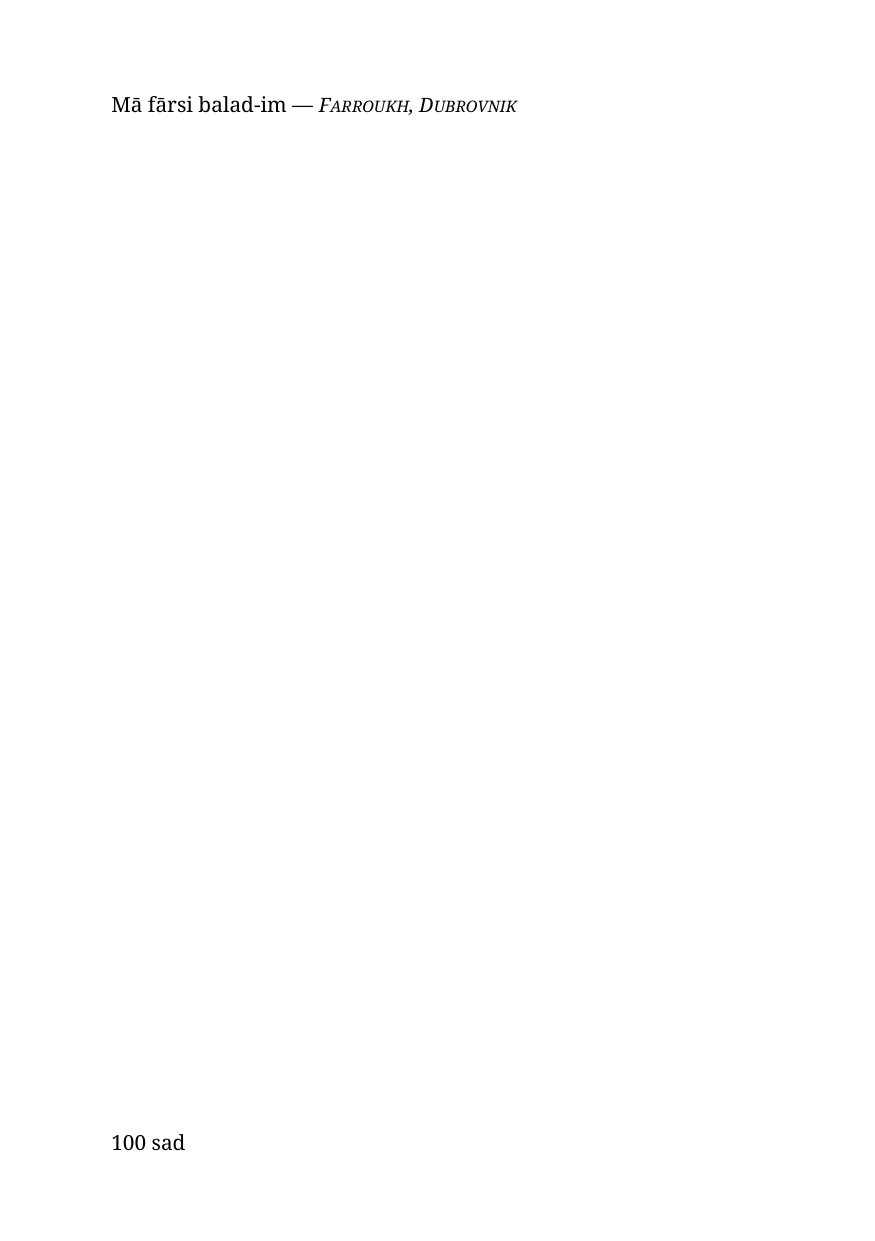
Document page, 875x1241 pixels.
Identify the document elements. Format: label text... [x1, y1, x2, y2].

text 100 sad [111, 1128, 763, 1157]
